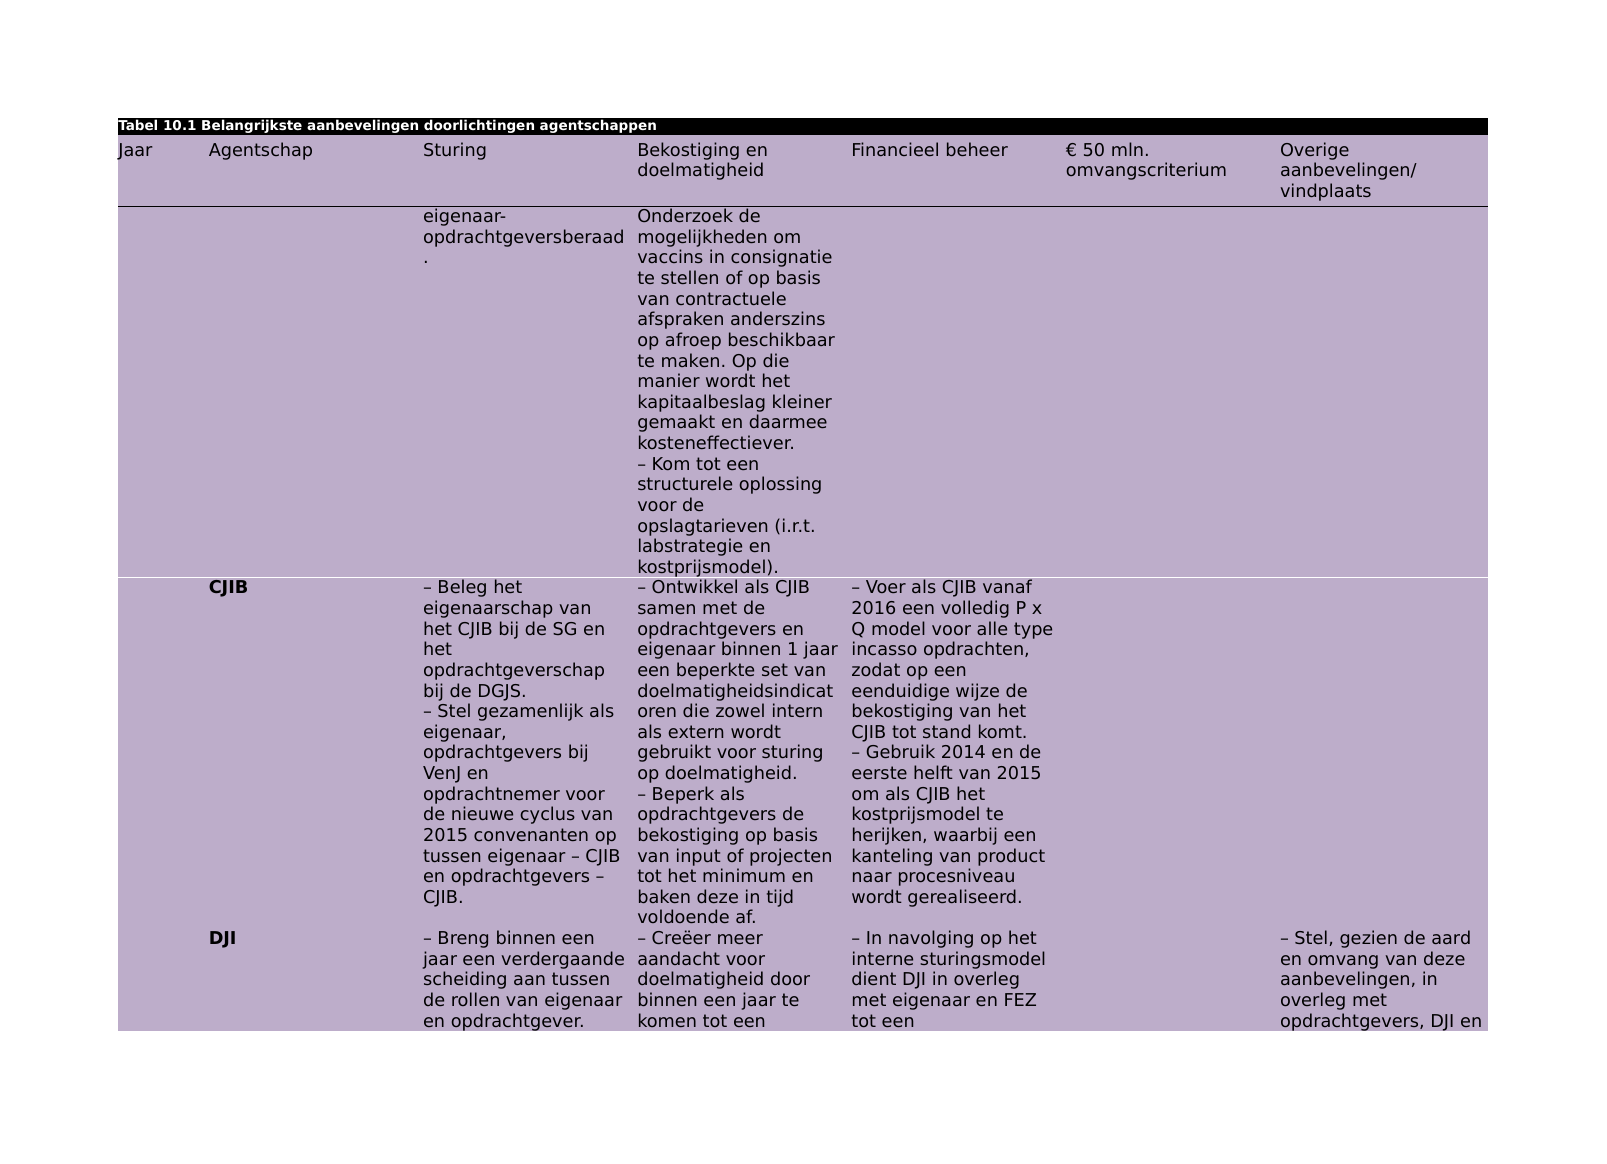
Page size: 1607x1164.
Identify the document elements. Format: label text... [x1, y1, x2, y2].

table_cell Bekostiging en doelmatigheid [631, 135, 845, 206]
table_cell [203, 207, 417, 577]
table_cell Jaar [118, 135, 203, 206]
table_cell – Creëer meer aandacht voor doelmatigheid door binnen een jaar te komen tot een [631, 928, 845, 1031]
table_cell [118, 578, 203, 928]
table_cell [1060, 578, 1274, 928]
table_cell CJIB [203, 578, 417, 928]
table_cell Sturing [417, 135, 631, 206]
table_cell – Ontwikkel als CJIB samen met de opdrachtgevers en eigenaar binnen 1 jaar een beperkte set van doelmatigheidsindicatoren die zowel intern als extern wordt gebruikt voor sturing op doelmatigheid. – Beperk als opdrachtgevers de bekostiging op basis van input of projecten tot het minimum en baken deze in tijd voldoende af. [631, 578, 845, 928]
table_cell [1274, 578, 1488, 928]
table_cell [118, 928, 203, 1031]
table_cell Financieel beheer [845, 135, 1059, 206]
table_cell – Stel, gezien de aard en omvang van deze aanbevelingen, in overleg met opdrachtgevers, DJI en [1274, 928, 1488, 1031]
table_header Tabel 10.1 Belangrijkste aanbevelingen doorlichtingen agentschappen [118, 118, 1488, 134]
table_cell DJI [203, 928, 417, 1031]
table_cell [845, 207, 1059, 577]
table_cell Overige aanbevelingen/ vindplaats [1274, 135, 1488, 206]
table_cell Onderzoek de mogelijkheden om vaccins in consignatie te stellen of op basis van contractuele afspraken anderszins op afroep beschikbaar te maken. Op die manier wordt het kapitaalbeslag kleiner gemaakt en daarmee kosteneffectiever. – Kom tot een structurele oplossing voor de opslagtarieven (i.r.t. labstrategie en kostprijsmodel). [631, 207, 845, 577]
table_cell [1274, 207, 1488, 577]
table_cell eigenaar-opdrachtgeversberaad. [417, 207, 631, 577]
table_cell [118, 207, 203, 577]
table_cell € 50 mln. omvangscriterium [1060, 135, 1274, 206]
table_cell [1060, 928, 1274, 1031]
table_cell – In navolging op het interne sturingsmodel dient DJI in overleg met eigenaar en FEZ tot een [845, 928, 1059, 1031]
table_cell – Voer als CJIB vanaf 2016 een volledig P x Q model voor alle type incasso opdrachten, zodat op een eenduidige wijze de bekostiging van het CJIB tot stand komt. – Gebruik 2014 en de eerste helft van 2015 om als CJIB het kostprijsmodel te herijken, waarbij een kanteling van product naar procesniveau wordt gerealiseerd. [845, 578, 1059, 928]
table_cell – Breng binnen een jaar een verdergaande scheiding aan tussen de rollen van eigenaar en opdrachtgever. [417, 928, 631, 1031]
table_cell [1060, 207, 1274, 577]
table_cell Agentschap [203, 135, 417, 206]
table_cell – Beleg het eigenaarschap van het CJIB bij de SG en het opdrachtgeverschap bij de DGJS. – Stel gezamenlijk als eigenaar, opdrachtgevers bij VenJ en opdrachtnemer voor de nieuwe cyclus van 2015 convenanten op tussen eigenaar – CJIB en opdrachtgevers – CJIB. [417, 578, 631, 928]
